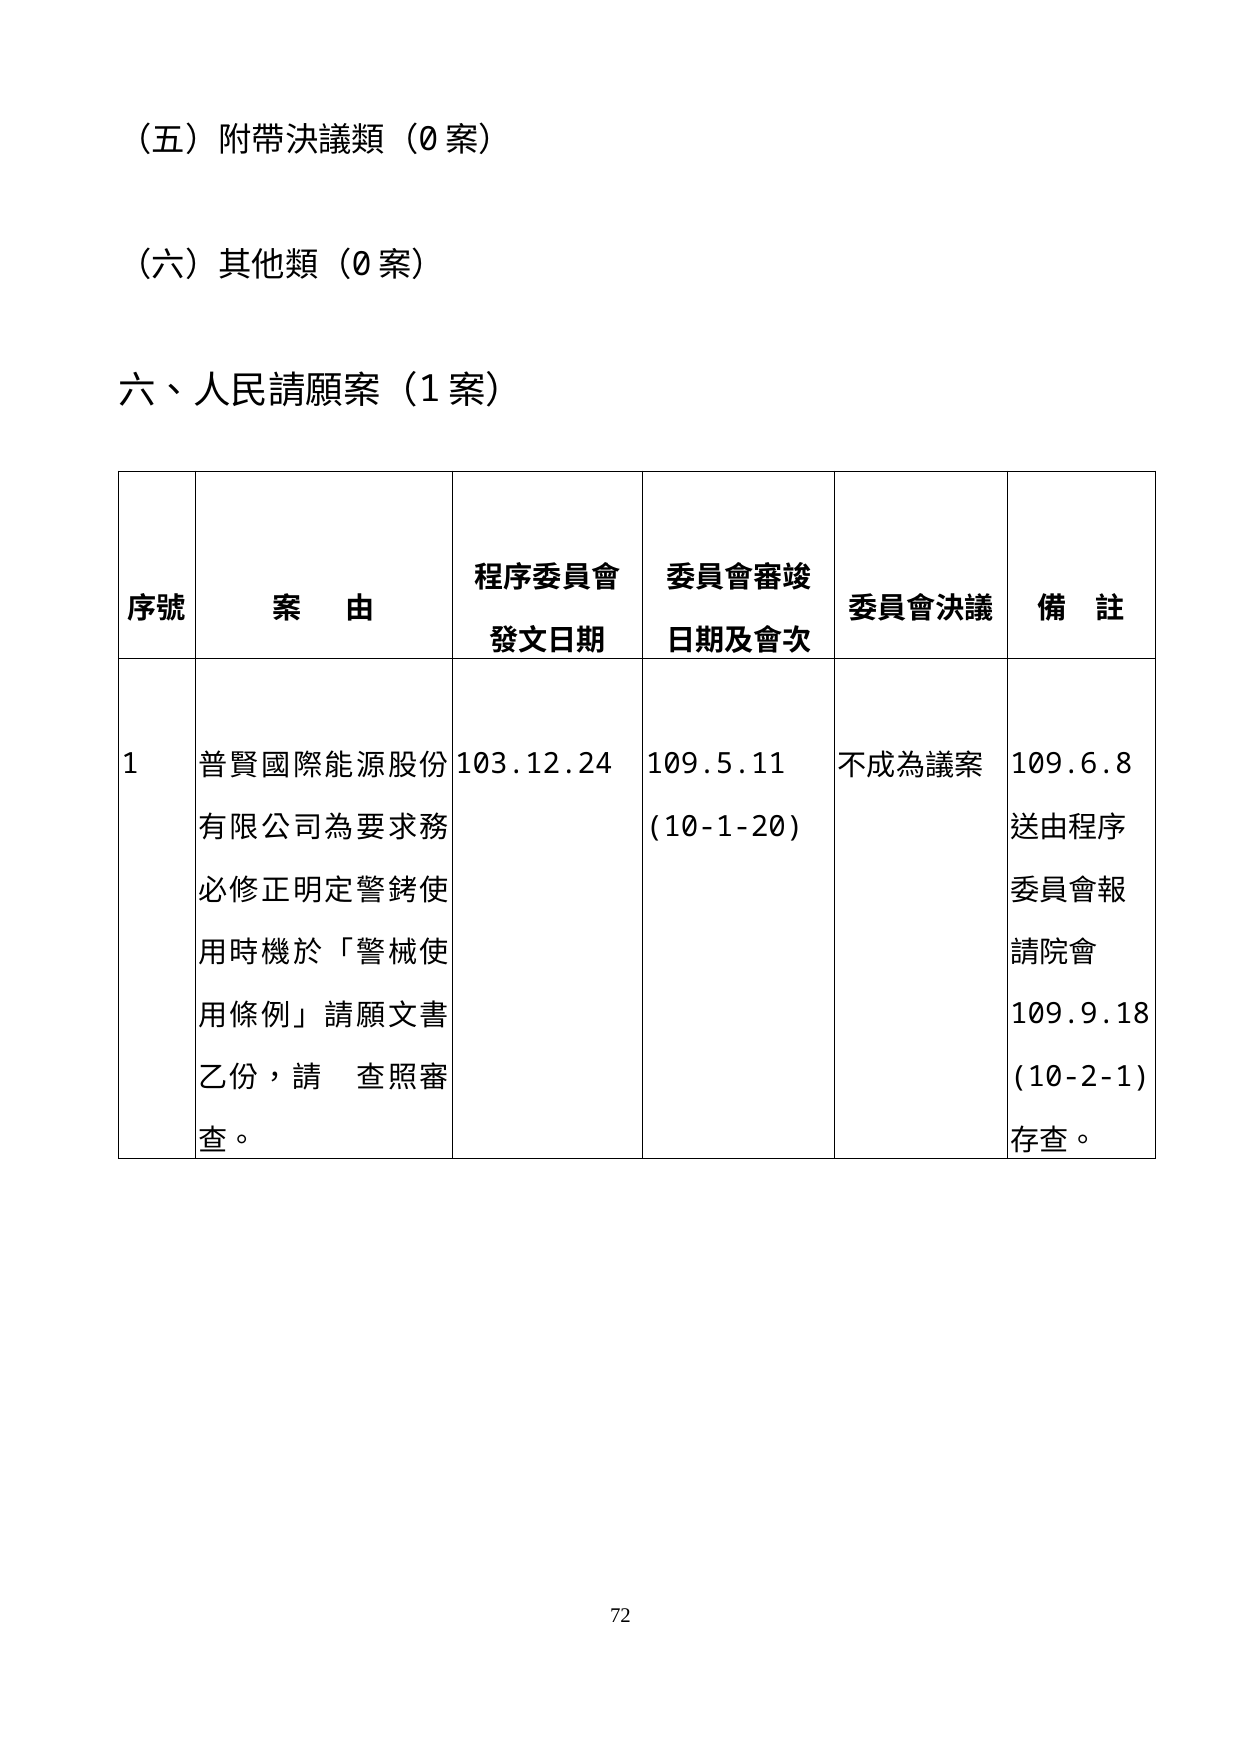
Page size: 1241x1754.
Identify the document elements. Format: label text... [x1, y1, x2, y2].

table_cell 109.6.8送由程序委員會報請院會109.9.18 (10-2-1)存查。 [1008, 659, 1155, 1158]
subtitle （五）附帶決議類（0案） [118, 96, 1122, 158]
table_header 委員會審竣 日期及會次 [643, 472, 834, 658]
table_cell 普賢國際能源股份有限公司為要求務必修正明定警銬使用時機於「警械使用條例」請願文書乙份，請 查照審查。 [196, 659, 452, 1158]
table_cell 不成為議案 [835, 659, 1007, 1158]
table_header 序號 [119, 472, 195, 658]
table_cell [119, 659, 195, 1158]
table_cell 109.5.11 (10-1-20) [643, 659, 834, 1158]
table_header 案 由 [196, 472, 452, 658]
table_header 程序委員會 發文日期 [453, 472, 642, 658]
table_header 委員會決議 [835, 472, 1007, 658]
table_header 備 註 [1008, 472, 1155, 658]
table_cell 103.12.24 [453, 659, 642, 1158]
subtitle 六、人民請願案（1案） [118, 346, 1122, 408]
subtitle （六）其他類（0案） [118, 221, 1122, 283]
